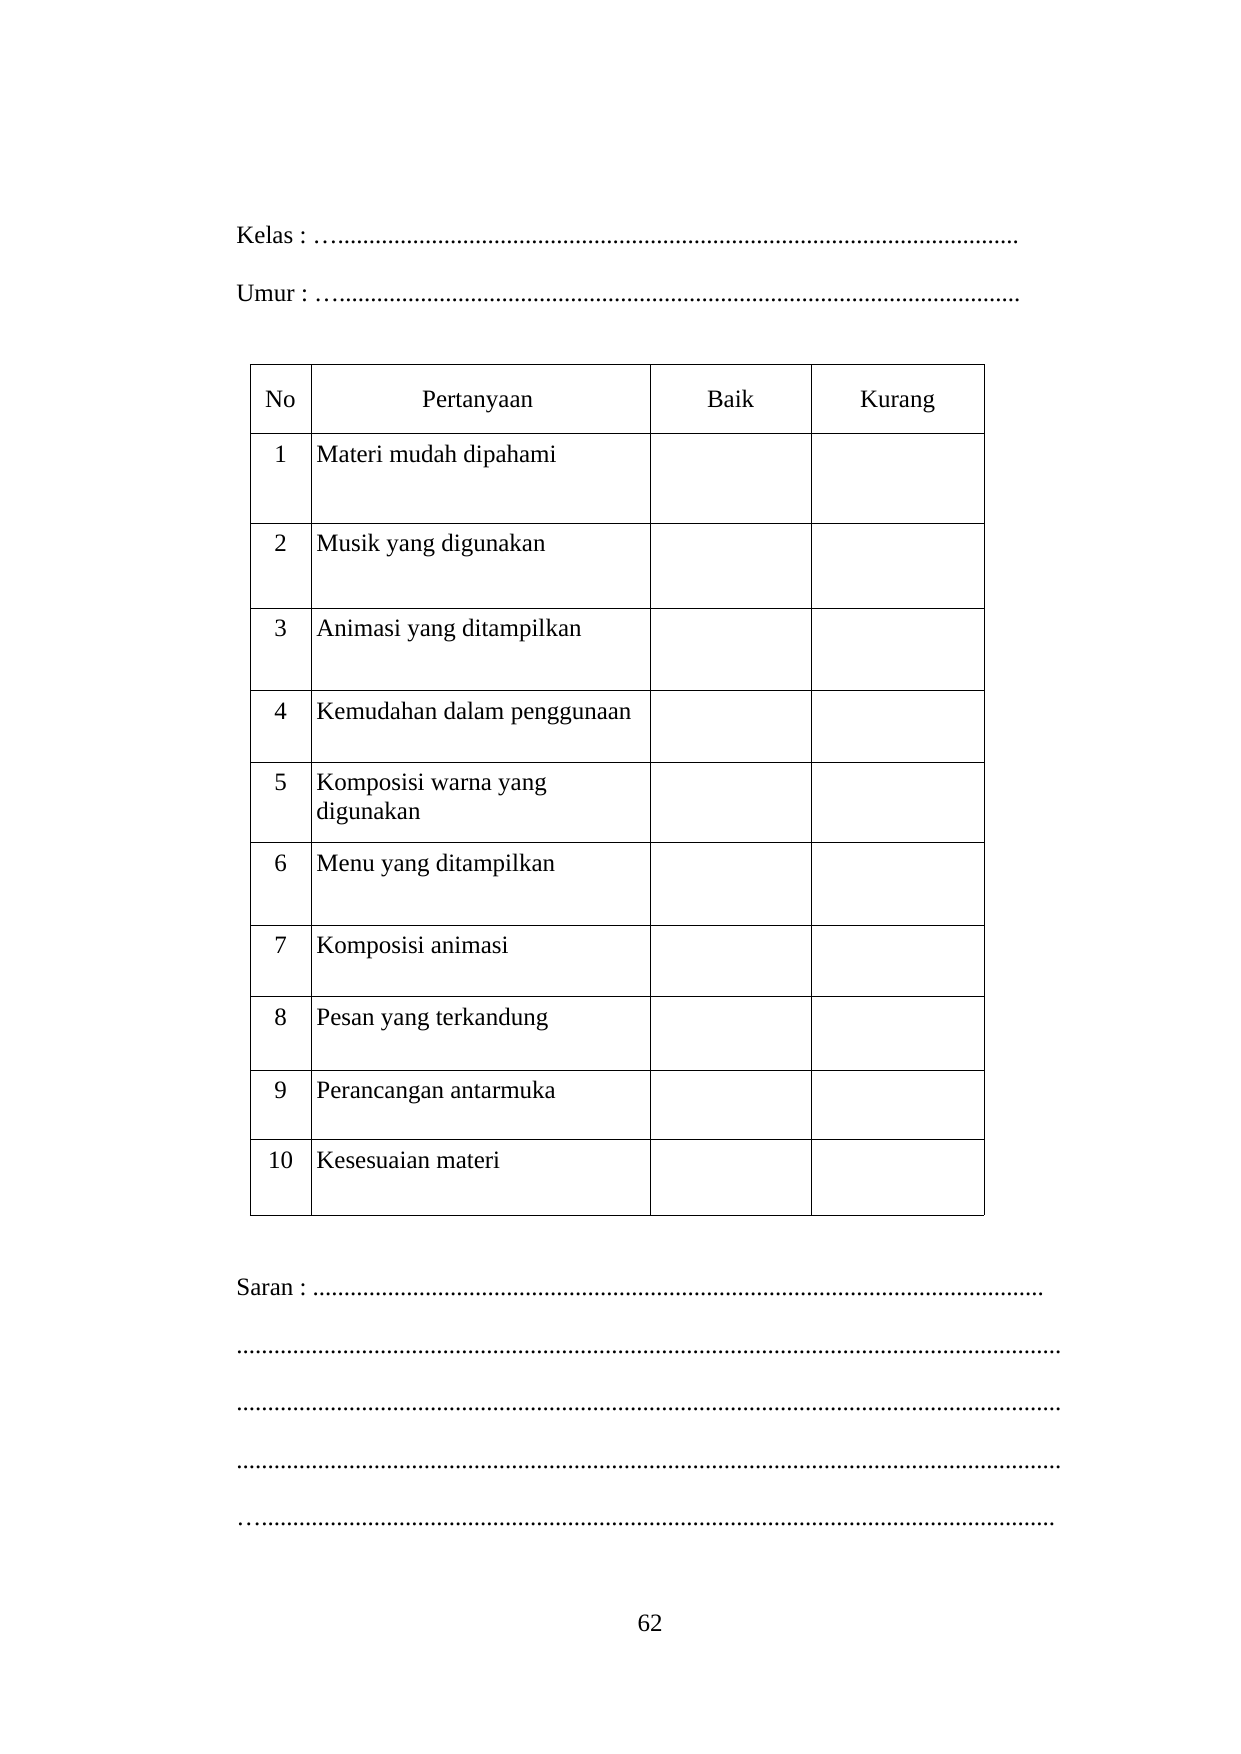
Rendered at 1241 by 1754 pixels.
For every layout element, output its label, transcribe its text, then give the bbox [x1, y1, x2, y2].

table_cell [651, 1071, 811, 1139]
table_cell Animasi yang ditampilkan [312, 609, 650, 690]
table_header No [251, 365, 311, 433]
table_cell [651, 609, 811, 690]
table_cell [812, 524, 984, 607]
table_cell 7 [251, 926, 311, 996]
table_cell Komposisi warna yang digunakan [312, 763, 650, 842]
table_header Saran : ..................................................................................................................... ............................................................................................................................................................................................................................................................................................................................................................................................................…............................................................................................................................... [236, 1273, 1063, 1531]
table_cell [651, 843, 811, 924]
table_cell 9 [251, 1071, 311, 1139]
table_header Baik [651, 365, 811, 433]
table_cell Pesan yang terkandung [312, 997, 650, 1070]
table_cell [812, 997, 984, 1070]
table_cell [812, 434, 984, 523]
table_cell 8 [251, 997, 311, 1070]
table_cell 4 [251, 691, 311, 762]
table_cell [651, 763, 811, 842]
table_cell Kemudahan dalam penggunaan [312, 691, 650, 762]
table_cell 6 [251, 843, 311, 924]
table_cell Materi mudah dipahami [312, 434, 650, 523]
table_cell [651, 997, 811, 1070]
table_cell Perancangan antarmuka [312, 1071, 650, 1139]
table_header Pertanyaan [312, 365, 650, 433]
table_cell 2 [251, 524, 311, 607]
table_cell 3 [251, 609, 311, 690]
table_cell [812, 1140, 984, 1215]
table_cell [812, 926, 984, 996]
table_cell Menu yang ditampilkan [312, 843, 650, 924]
table_cell [812, 763, 984, 842]
table_cell [651, 926, 811, 996]
table_cell Kesesuaian materi [312, 1140, 650, 1215]
table_cell 10 [251, 1140, 311, 1215]
table_header Kurang [812, 365, 984, 433]
table_cell 5 [251, 763, 311, 842]
table_cell [651, 1140, 811, 1215]
table_cell [812, 1071, 984, 1139]
table_cell [812, 609, 984, 690]
table_cell [651, 434, 811, 523]
table_cell 1 [251, 434, 311, 523]
table_cell [812, 843, 984, 924]
table_cell Komposisi animasi [312, 926, 650, 996]
table_cell [651, 691, 811, 762]
table_cell Musik yang digunakan [312, 524, 650, 607]
table_cell [812, 691, 984, 762]
table_cell [651, 524, 811, 607]
table_header Kelas : …............................................................................................................. Umur : …............................................................................................................. [236, 220, 1063, 307]
